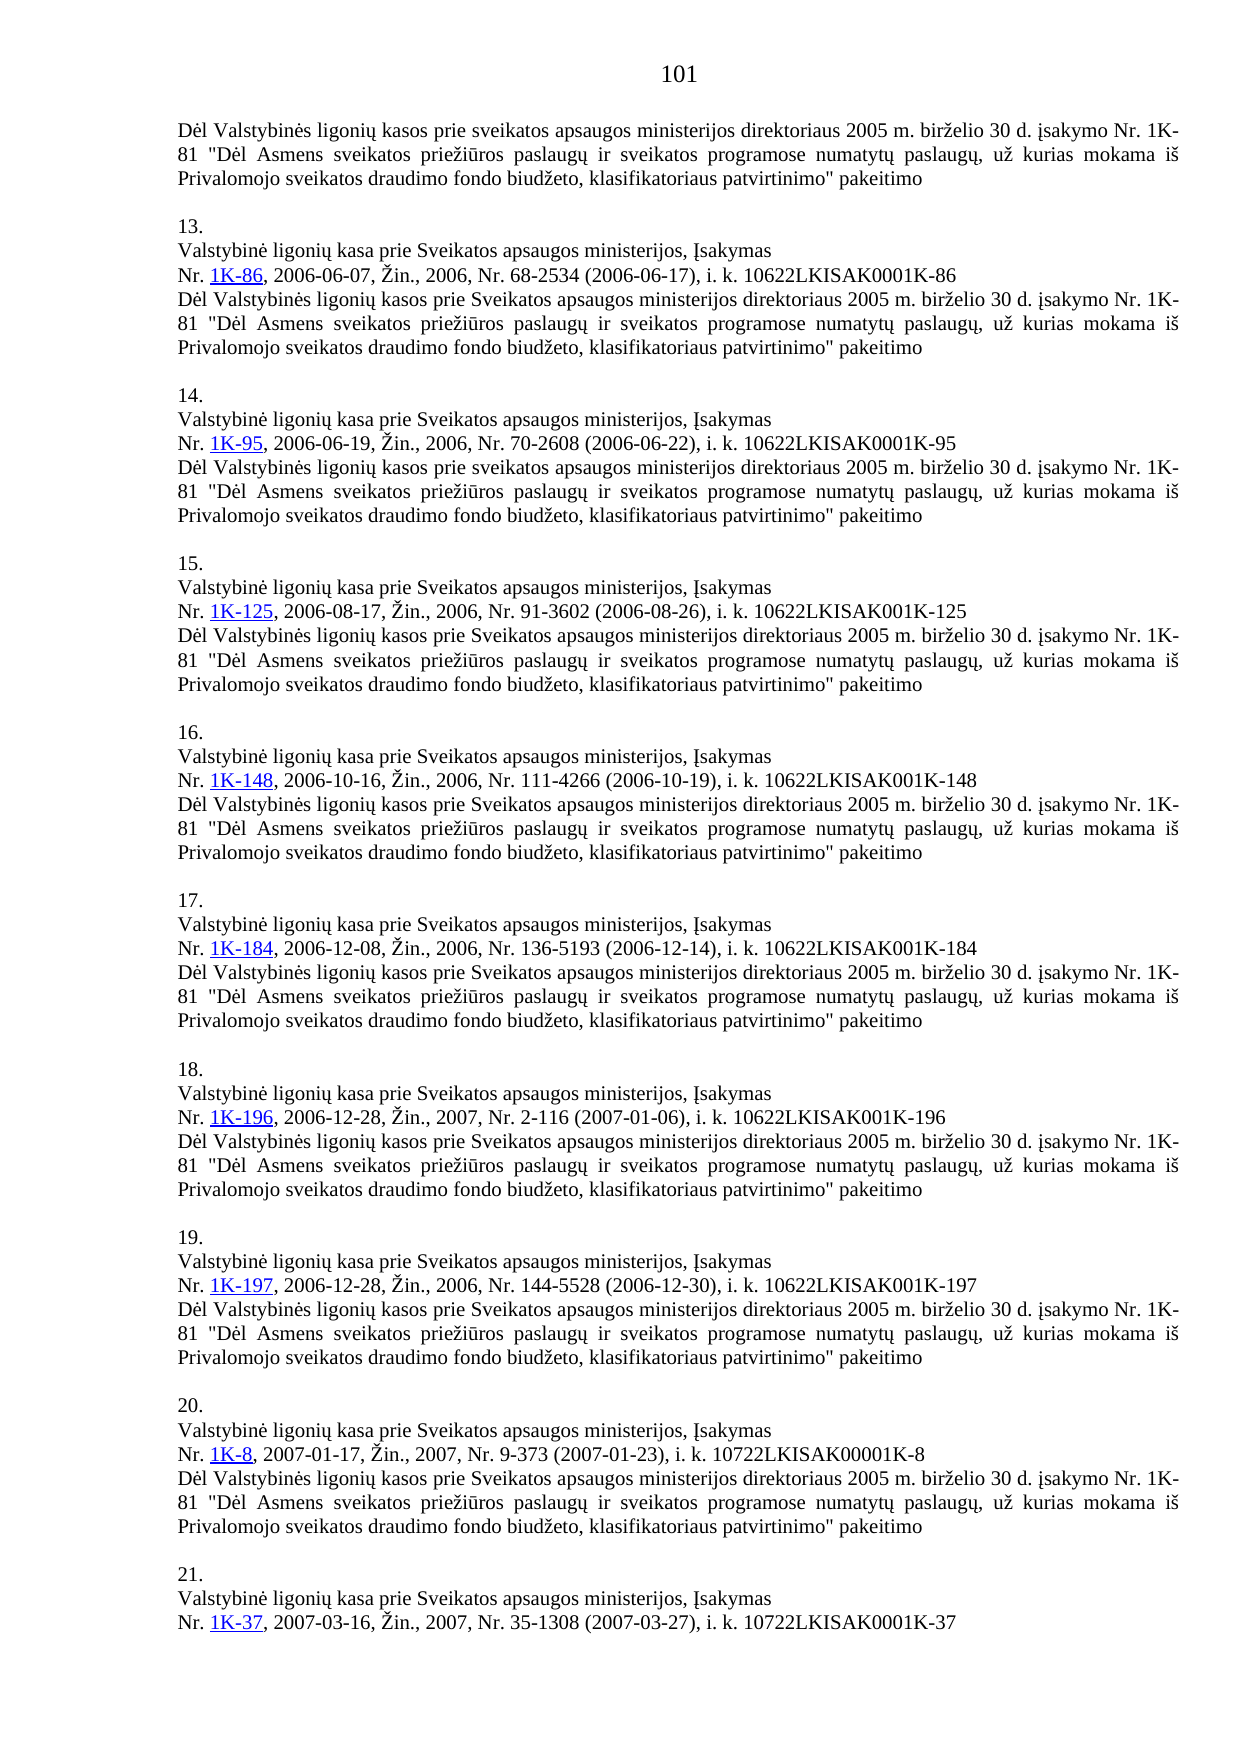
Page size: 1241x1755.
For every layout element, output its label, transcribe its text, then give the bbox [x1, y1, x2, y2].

text 21. [177, 1562, 1181, 1586]
text Valstybinė ligonių kasa prie Sveikatos apsaugos ministerijos, Įsakymas [177, 912, 1181, 936]
text Valstybinė ligonių kasa prie Sveikatos apsaugos ministerijos, Įsakymas [177, 1586, 1181, 1610]
text 19. [177, 1225, 1181, 1249]
text 17. [177, 888, 1181, 912]
text Dėl Valstybinės ligonių kasos prie Sveikatos apsaugos ministerijos direktoriaus 2005 m. birželio 30 d. įsakymo Nr. 1K-81 "Dėl Asmens sveikatos priežiūros paslaugų ir sveikatos programose numatytų paslaugų, už kurias mokama iš Privalomojo sveikatos draudimo fondo biudžeto, klasifikatoriaus patvirtinimo" pakeitimo [177, 792, 1181, 864]
text Dėl Valstybinės ligonių kasos prie Sveikatos apsaugos ministerijos direktoriaus 2005 m. birželio 30 d. įsakymo Nr. 1K-81 "Dėl Asmens sveikatos priežiūros paslaugų ir sveikatos programose numatytų paslaugų, už kurias mokama iš Privalomojo sveikatos draudimo fondo biudžeto, klasifikatoriaus patvirtinimo" pakeitimo [177, 1129, 1181, 1201]
text Nr. 1K-86, 2006-06-07, Žin., 2006, Nr. 68-2534 (2006-06-17), i. k. 10622LKISAK0001K-86 [177, 262, 1181, 287]
text Nr. 1K-95, 2006-06-19, Žin., 2006, Nr. 70-2608 (2006-06-22), i. k. 10622LKISAK0001K-95 [177, 431, 1181, 455]
text Valstybinė ligonių kasa prie Sveikatos apsaugos ministerijos, Įsakymas [177, 238, 1181, 262]
text Valstybinė ligonių kasa prie Sveikatos apsaugos ministerijos, Įsakymas [177, 575, 1181, 599]
text Nr. 1K-197, 2006-12-28, Žin., 2006, Nr. 144-5528 (2006-12-30), i. k. 10622LKISAK001K-197 [177, 1273, 1181, 1297]
text Dėl Valstybinės ligonių kasos prie Sveikatos apsaugos ministerijos direktoriaus 2005 m. birželio 30 d. įsakymo Nr. 1K-81 "Dėl Asmens sveikatos priežiūros paslaugų ir sveikatos programose numatytų paslaugų, už kurias mokama iš Privalomojo sveikatos draudimo fondo biudžeto, klasifikatoriaus patvirtinimo" pakeitimo [177, 623, 1181, 696]
text 16. [177, 720, 1181, 744]
text Dėl Valstybinės ligonių kasos prie Sveikatos apsaugos ministerijos direktoriaus 2005 m. birželio 30 d. įsakymo Nr. 1K-81 "Dėl Asmens sveikatos priežiūros paslaugų ir sveikatos programose numatytų paslaugų, už kurias mokama iš Privalomojo sveikatos draudimo fondo biudžeto, klasifikatoriaus patvirtinimo" pakeitimo [177, 1297, 1181, 1369]
text Valstybinė ligonių kasa prie Sveikatos apsaugos ministerijos, Įsakymas [177, 407, 1181, 431]
text 14. [177, 383, 1181, 407]
text Nr. 1K-148, 2006-10-16, Žin., 2006, Nr. 111-4266 (2006-10-19), i. k. 10622LKISAK001K-148 [177, 768, 1181, 792]
text Dėl Valstybinės ligonių kasos prie Sveikatos apsaugos ministerijos direktoriaus 2005 m. birželio 30 d. įsakymo Nr. 1K-81 "Dėl Asmens sveikatos priežiūros paslaugų ir sveikatos programose numatytų paslaugų, už kurias mokama iš Privalomojo sveikatos draudimo fondo biudžeto, klasifikatoriaus patvirtinimo" pakeitimo [177, 287, 1181, 359]
text 15. [177, 551, 1181, 575]
text Nr. 1K-184, 2006-12-08, Žin., 2006, Nr. 136-5193 (2006-12-14), i. k. 10622LKISAK001K-184 [177, 936, 1181, 960]
text Dėl Valstybinės ligonių kasos prie Sveikatos apsaugos ministerijos direktoriaus 2005 m. birželio 30 d. įsakymo Nr. 1K-81 "Dėl Asmens sveikatos priežiūros paslaugų ir sveikatos programose numatytų paslaugų, už kurias mokama iš Privalomojo sveikatos draudimo fondo biudžeto, klasifikatoriaus patvirtinimo" pakeitimo [177, 960, 1181, 1032]
text Nr. 1K-37, 2007-03-16, Žin., 2007, Nr. 35-1308 (2007-03-27), i. k. 10722LKISAK0001K-37 [177, 1610, 1181, 1634]
text Nr. 1K-125, 2006-08-17, Žin., 2006, Nr. 91-3602 (2006-08-26), i. k. 10622LKISAK001K-125 [177, 599, 1181, 623]
text Dėl Valstybinės ligonių kasos prie Sveikatos apsaugos ministerijos direktoriaus 2005 m. birželio 30 d. įsakymo Nr. 1K-81 "Dėl Asmens sveikatos priežiūros paslaugų ir sveikatos programose numatytų paslaugų, už kurias mokama iš Privalomojo sveikatos draudimo fondo biudžeto, klasifikatoriaus patvirtinimo" pakeitimo [177, 1466, 1181, 1538]
text Valstybinė ligonių kasa prie Sveikatos apsaugos ministerijos, Įsakymas [177, 744, 1181, 768]
text Valstybinė ligonių kasa prie Sveikatos apsaugos ministerijos, Įsakymas [177, 1081, 1181, 1105]
text Valstybinė ligonių kasa prie Sveikatos apsaugos ministerijos, Įsakymas [177, 1417, 1181, 1442]
text Nr. 1K-196, 2006-12-28, Žin., 2007, Nr. 2-116 (2007-01-06), i. k. 10622LKISAK001K-196 [177, 1105, 1181, 1129]
text 18. [177, 1057, 1181, 1081]
text 13. [177, 214, 1181, 238]
text 20. [177, 1393, 1181, 1417]
text Valstybinė ligonių kasa prie Sveikatos apsaugos ministerijos, Įsakymas [177, 1249, 1181, 1273]
text Nr. 1K-8, 2007-01-17, Žin., 2007, Nr. 9-373 (2007-01-23), i. k. 10722LKISAK00001K-8 [177, 1442, 1181, 1466]
text Dėl Valstybinės ligonių kasos prie sveikatos apsaugos ministerijos direktoriaus 2005 m. birželio 30 d. įsakymo Nr. 1K-81 "Dėl Asmens sveikatos priežiūros paslaugų ir sveikatos programose numatytų paslaugų, už kurias mokama iš Privalomojo sveikatos draudimo fondo biudžeto, klasifikatoriaus patvirtinimo" pakeitimo [177, 455, 1181, 527]
text Dėl Valstybinės ligonių kasos prie sveikatos apsaugos ministerijos direktoriaus 2005 m. birželio 30 d. įsakymo Nr. 1K-81 "Dėl Asmens sveikatos priežiūros paslaugų ir sveikatos programose numatytų paslaugų, už kurias mokama iš Privalomojo sveikatos draudimo fondo biudžeto, klasifikatoriaus patvirtinimo" pakeitimo [177, 118, 1181, 190]
